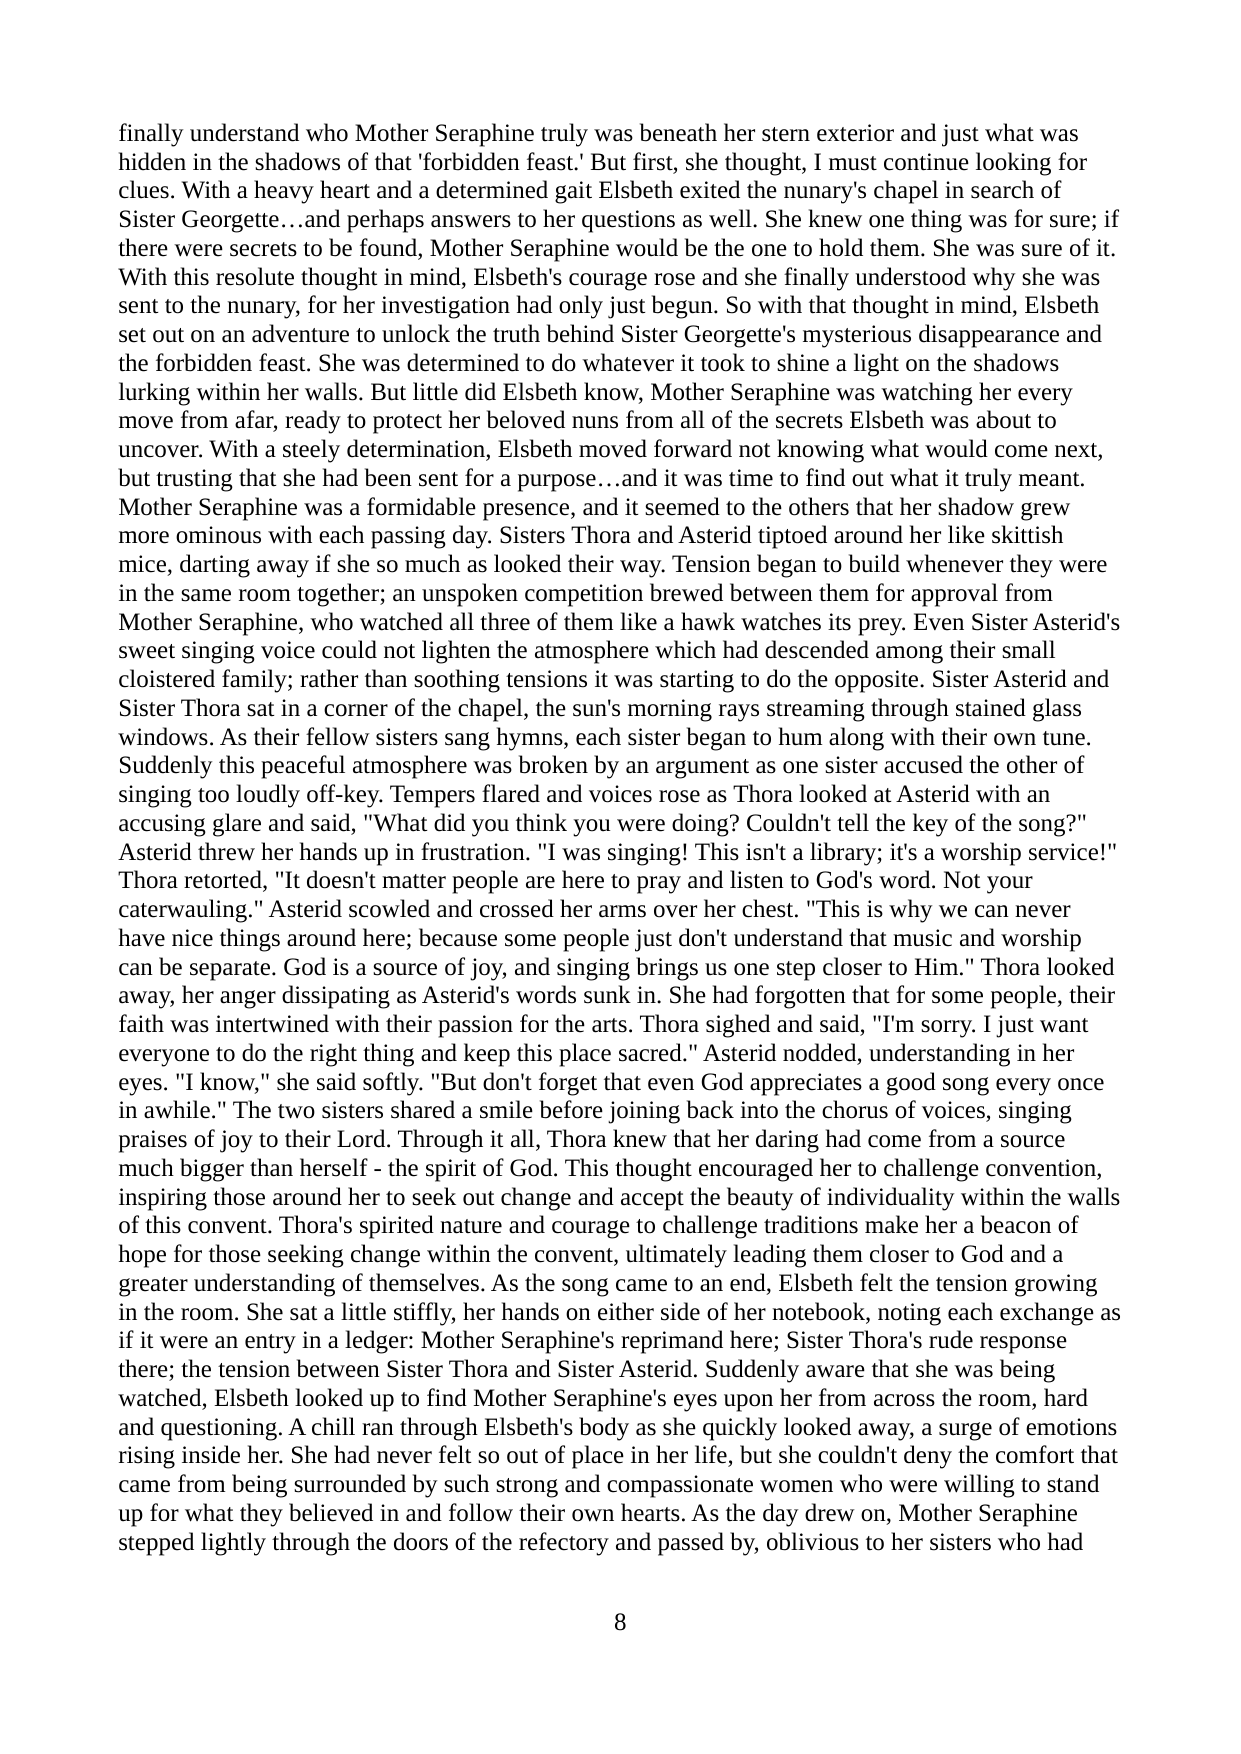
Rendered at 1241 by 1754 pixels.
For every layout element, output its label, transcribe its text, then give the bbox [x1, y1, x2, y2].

text finally understand who Mother Seraphine truly was beneath her stern exterior and just what was hidden in the shadows of that 'forbidden feast.' But first, she thought, I must continue looking for clues. With a heavy heart and a determined gait Elsbeth exited the nunary's chapel in search of Sister Georgette…and perhaps answers to her questions as well. She knew one thing was for sure; if there were secrets to be found, Mother Seraphine would be the one to hold them. She was sure of it. With this resolute thought in mind, Elsbeth's courage rose and she finally understood why she was sent to the nunary, for her investigation had only just begun. So with that thought in mind, Elsbeth set out on an adventure to unlock the truth behind Sister Georgette's mysterious disappearance and the forbidden feast. She was determined to do whatever it took to shine a light on the shadows lurking within her walls. But little did Elsbeth know, Mother Seraphine was watching her every move from afar, ready to protect her beloved nuns from all of the secrets Elsbeth was about to uncover. With a steely determination, Elsbeth moved forward not knowing what would come next, but trusting that she had been sent for a purpose…and it was time to find out what it truly meant. Mother Seraphine was a formidable presence, and it seemed to the others that her shadow grew more ominous with each passing day. Sisters Thora and Asterid tiptoed around her like skittish mice, darting away if she so much as looked their way. Tension began to build whenever they were in the same room together; an unspoken competition brewed between them for approval from Mother Seraphine, who watched all three of them like a hawk watches its prey. Even Sister Asterid's sweet singing voice could not lighten the atmosphere which had descended among their small cloistered family; rather than soothing tensions it was starting to do the opposite. Sister Asterid and Sister Thora sat in a corner of the chapel, the sun's morning rays streaming through stained glass windows. As their fellow sisters sang hymns, each sister began to hum along with their own tune. Suddenly this peaceful atmosphere was broken by an argument as one sister accused the other of singing too loudly off-key. Tempers flared and voices rose as Thora looked at Asterid with an accusing glare and said, "What did you think you were doing? Couldn't tell the key of the song?" Asterid threw her hands up in frustration. "I was singing! This isn't a library; it's a worship service!" Thora retorted, "It doesn't matter people are here to pray and listen to God's word. Not your caterwauling." Asterid scowled and crossed her arms over her chest. "This is why we can never have nice things around here; because some people just don't understand that music and worship can be separate. God is a source of joy, and singing brings us one step closer to Him." Thora looked away, her anger dissipating as Asterid's words sunk in. She had forgotten that for some people, their faith was intertwined with their passion for the arts. Thora sighed and said, "I'm sorry. I just want everyone to do the right thing and keep this place sacred." Asterid nodded, understanding in her eyes. "I know," she said softly. "But don't forget that even God appreciates a good song every once in awhile." The two sisters shared a smile before joining back into the chorus of voices, singing praises of joy to their Lord. Through it all, Thora knew that her daring had come from a source much bigger than herself - the spirit of God. This thought encouraged her to challenge convention, inspiring those around her to seek out change and accept the beauty of individuality within the walls of this convent. Thora's spirited nature and courage to challenge traditions make her a beacon of hope for those seeking change within the convent, ultimately leading them closer to God and a greater understanding of themselves. As the song came to an end, Elsbeth felt the tension growing in the room. She sat a little stiffly, her hands on either side of her notebook, noting each exchange as if it were an entry in a ledger: Mother Seraphine's reprimand here; Sister Thora's rude response there; the tension between Sister Thora and Sister Asterid. Suddenly aware that she was being watched, Elsbeth looked up to find Mother Seraphine's eyes upon her from across the room, hard and questioning. A chill ran through Elsbeth's body as she quickly looked away, a surge of emotions rising inside her. She had never felt so out of place in her life, but she couldn't deny the comfort that came from being surrounded by such strong and compassionate women who were willing to stand up for what they believed in and follow their own hearts. As the day drew on, Mother Seraphine stepped lightly through the doors of the refectory and passed by, oblivious to her sisters who had [118, 118, 1122, 1556]
